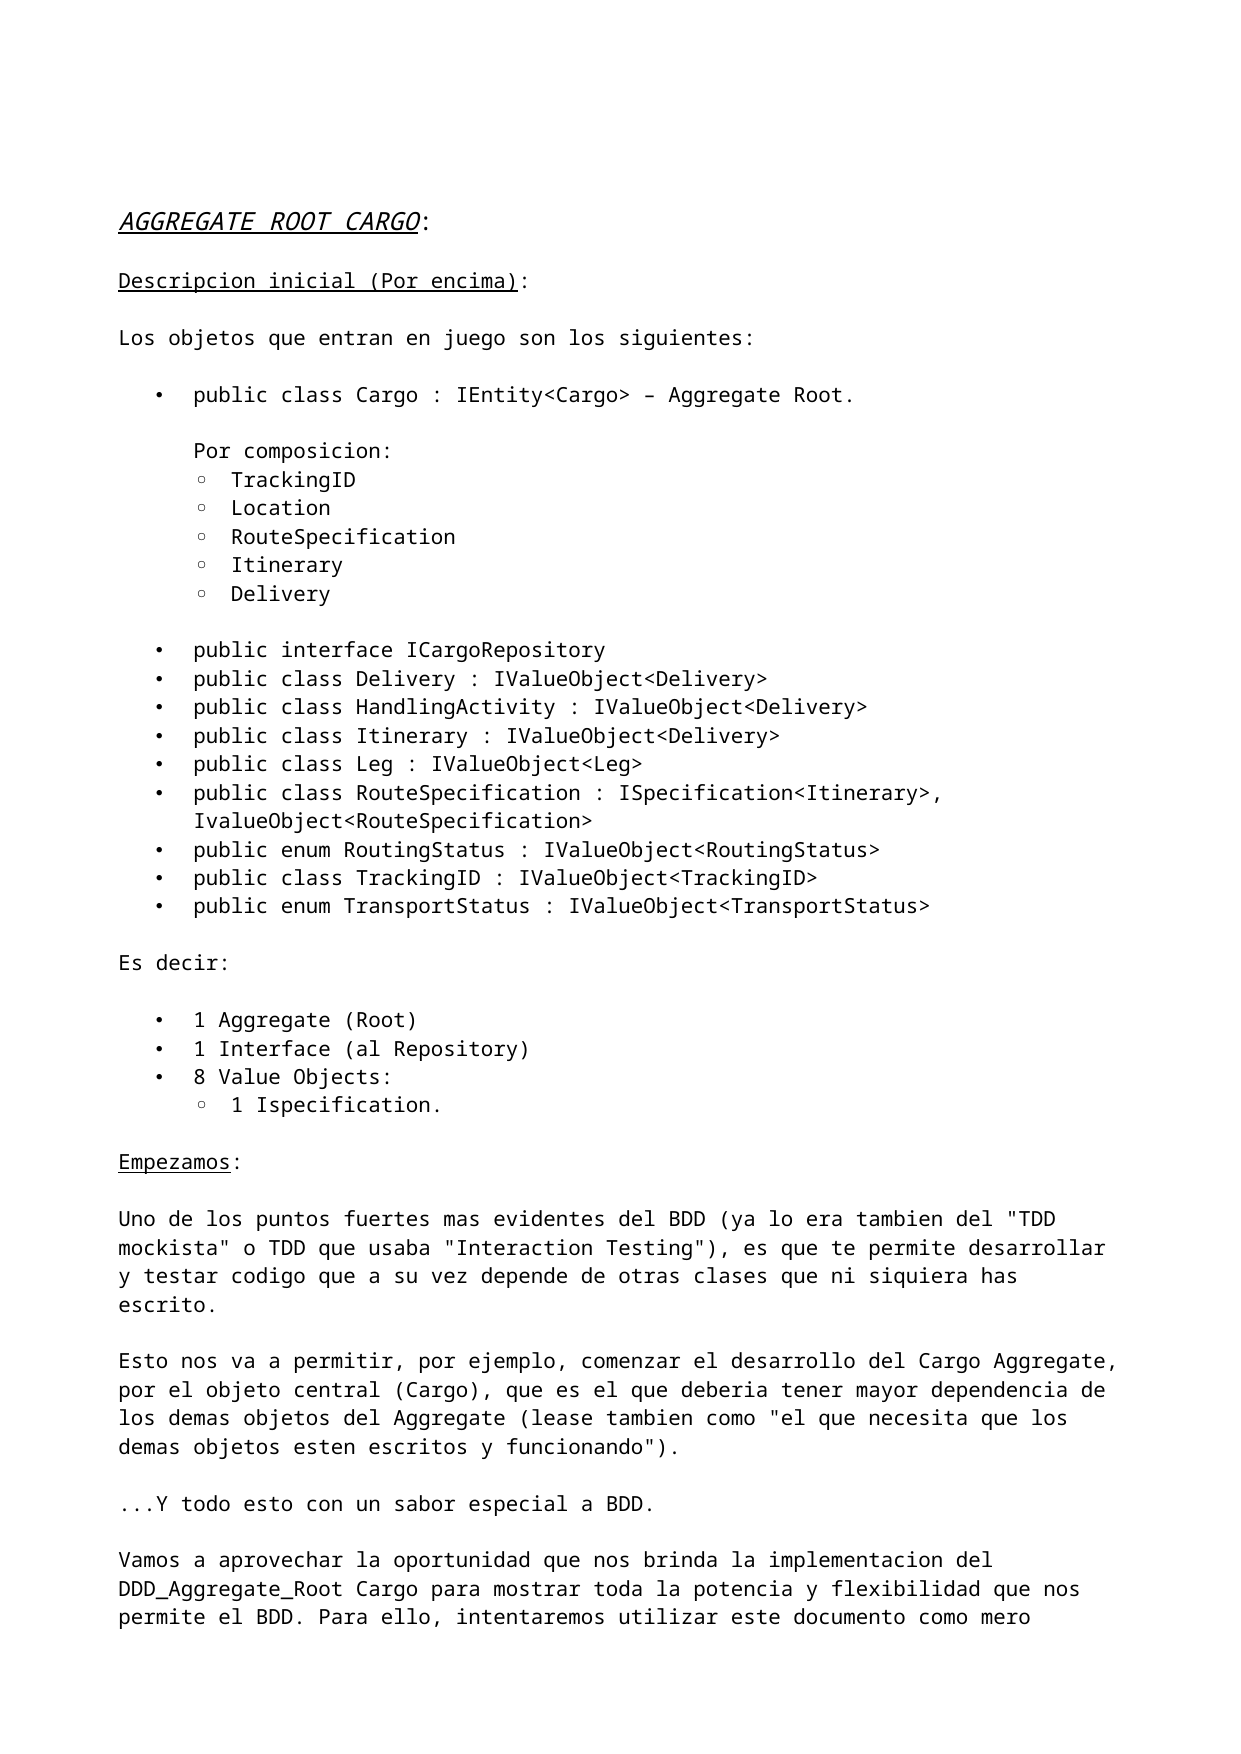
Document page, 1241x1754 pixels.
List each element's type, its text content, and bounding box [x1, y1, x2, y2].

list Itinerary [193, 550, 1122, 579]
list public class TrackingID : IValueObject<TrackingID> [156, 863, 1122, 892]
text Esto nos va a permitir, por ejemplo, comenzar el desarrollo del Cargo Aggregate, por el objeto central (Cargo), que es el que deberia tener mayor dependencia de los demas objetos del Aggregate (lease tambien como "el que necesita que los demas objetos esten escritos y funcionando"). [118, 1347, 1122, 1460]
list Location [193, 493, 1122, 522]
text Los objetos que entran en juego son los siguientes: [118, 323, 1122, 351]
list public class Cargo : IEntity<Cargo> – Aggregate Root. [156, 380, 1122, 408]
text AGGREGATE ROOT CARGO: [118, 203, 1122, 237]
text Es decir: [118, 948, 1122, 977]
list 1 Interface (al Repository) [156, 1034, 1122, 1062]
list public enum RoutingStatus : IValueObject<RoutingStatus> [156, 835, 1122, 863]
text ...Y todo esto con un sabor especial a BDD. [118, 1489, 1122, 1517]
list RouteSpecification [193, 522, 1122, 550]
list public class Leg : IValueObject<Leg> [156, 749, 1122, 778]
list public class RouteSpecification : ISpecification<Itinerary>, IvalueObject<RouteSpecification> [156, 778, 1122, 835]
text Empezamos: [118, 1147, 1122, 1176]
list 1 Aggregate (Root) [156, 1005, 1122, 1034]
list public class Delivery : IValueObject<Delivery> [156, 664, 1122, 692]
list TrackingID [193, 465, 1122, 493]
list Por composicion: [156, 437, 1122, 465]
list public class HandlingActivity : IValueObject<Delivery> [156, 692, 1122, 721]
list public enum TransportStatus : IValueObject<TransportStatus> [156, 892, 1122, 920]
list Delivery [193, 579, 1122, 607]
list public interface ICargoRepository [156, 636, 1122, 664]
text Vamos a aprovechar la oportunidad que nos brinda la implementacion del DDD_Aggregate_Root Cargo para mostrar toda la potencia y flexibilidad que nos permite el BDD. Para ello, intentaremos utilizar este documento como mero [118, 1546, 1122, 1631]
list public class Itinerary : IValueObject<Delivery> [156, 721, 1122, 749]
text Descripcion inicial (Por encima): [118, 266, 1122, 294]
list 8 Value Objects: [156, 1062, 1122, 1091]
text Uno de los puntos fuertes mas evidentes del BDD (ya lo era tambien del "TDD mockista" o TDD que usaba "Interaction Testing"), es que te permite desarrollar y testar codigo que a su vez depende de otras clases que ni siquiera has escrito. [118, 1204, 1122, 1318]
list 1 Ispecification. [193, 1091, 1122, 1119]
